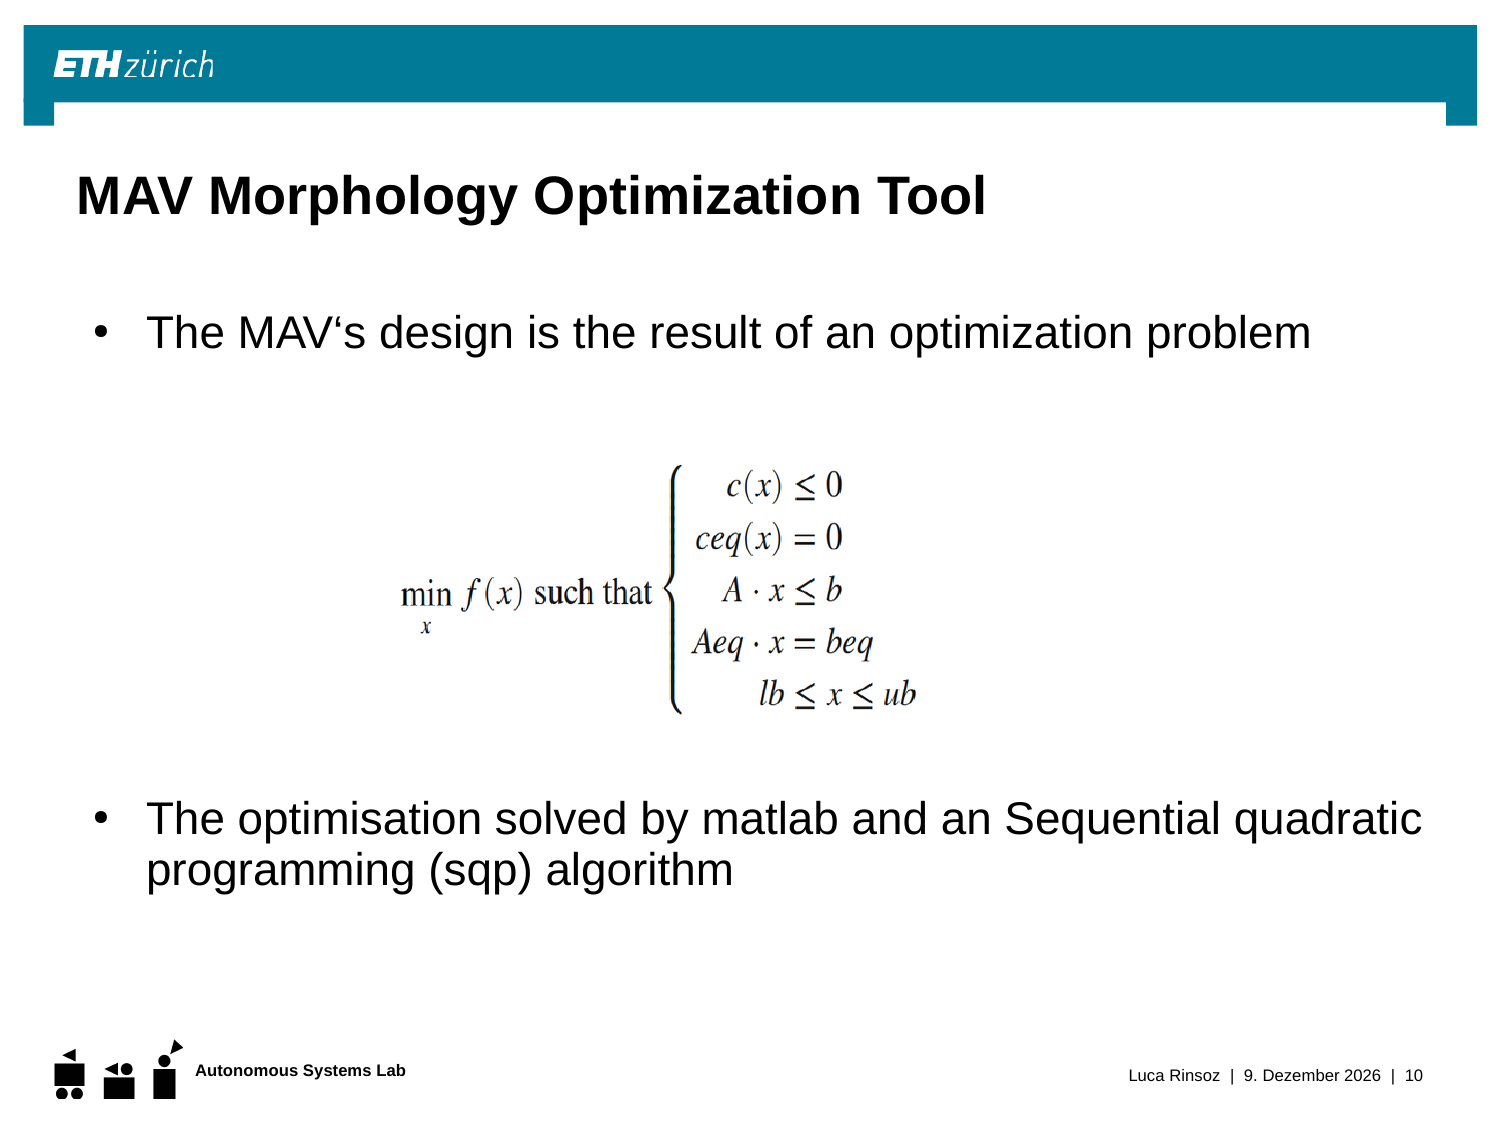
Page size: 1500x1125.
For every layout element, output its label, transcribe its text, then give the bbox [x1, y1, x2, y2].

list The MAV‘s design is the result of an optimization problem [75, 983, 1426, 1054]
title MAV Morphology Optimization Tool [53, 101, 1447, 290]
list The optimisation solved by matlab and an Sequential quadratic programming (sqp) algorithm [75, 236, 1426, 983]
